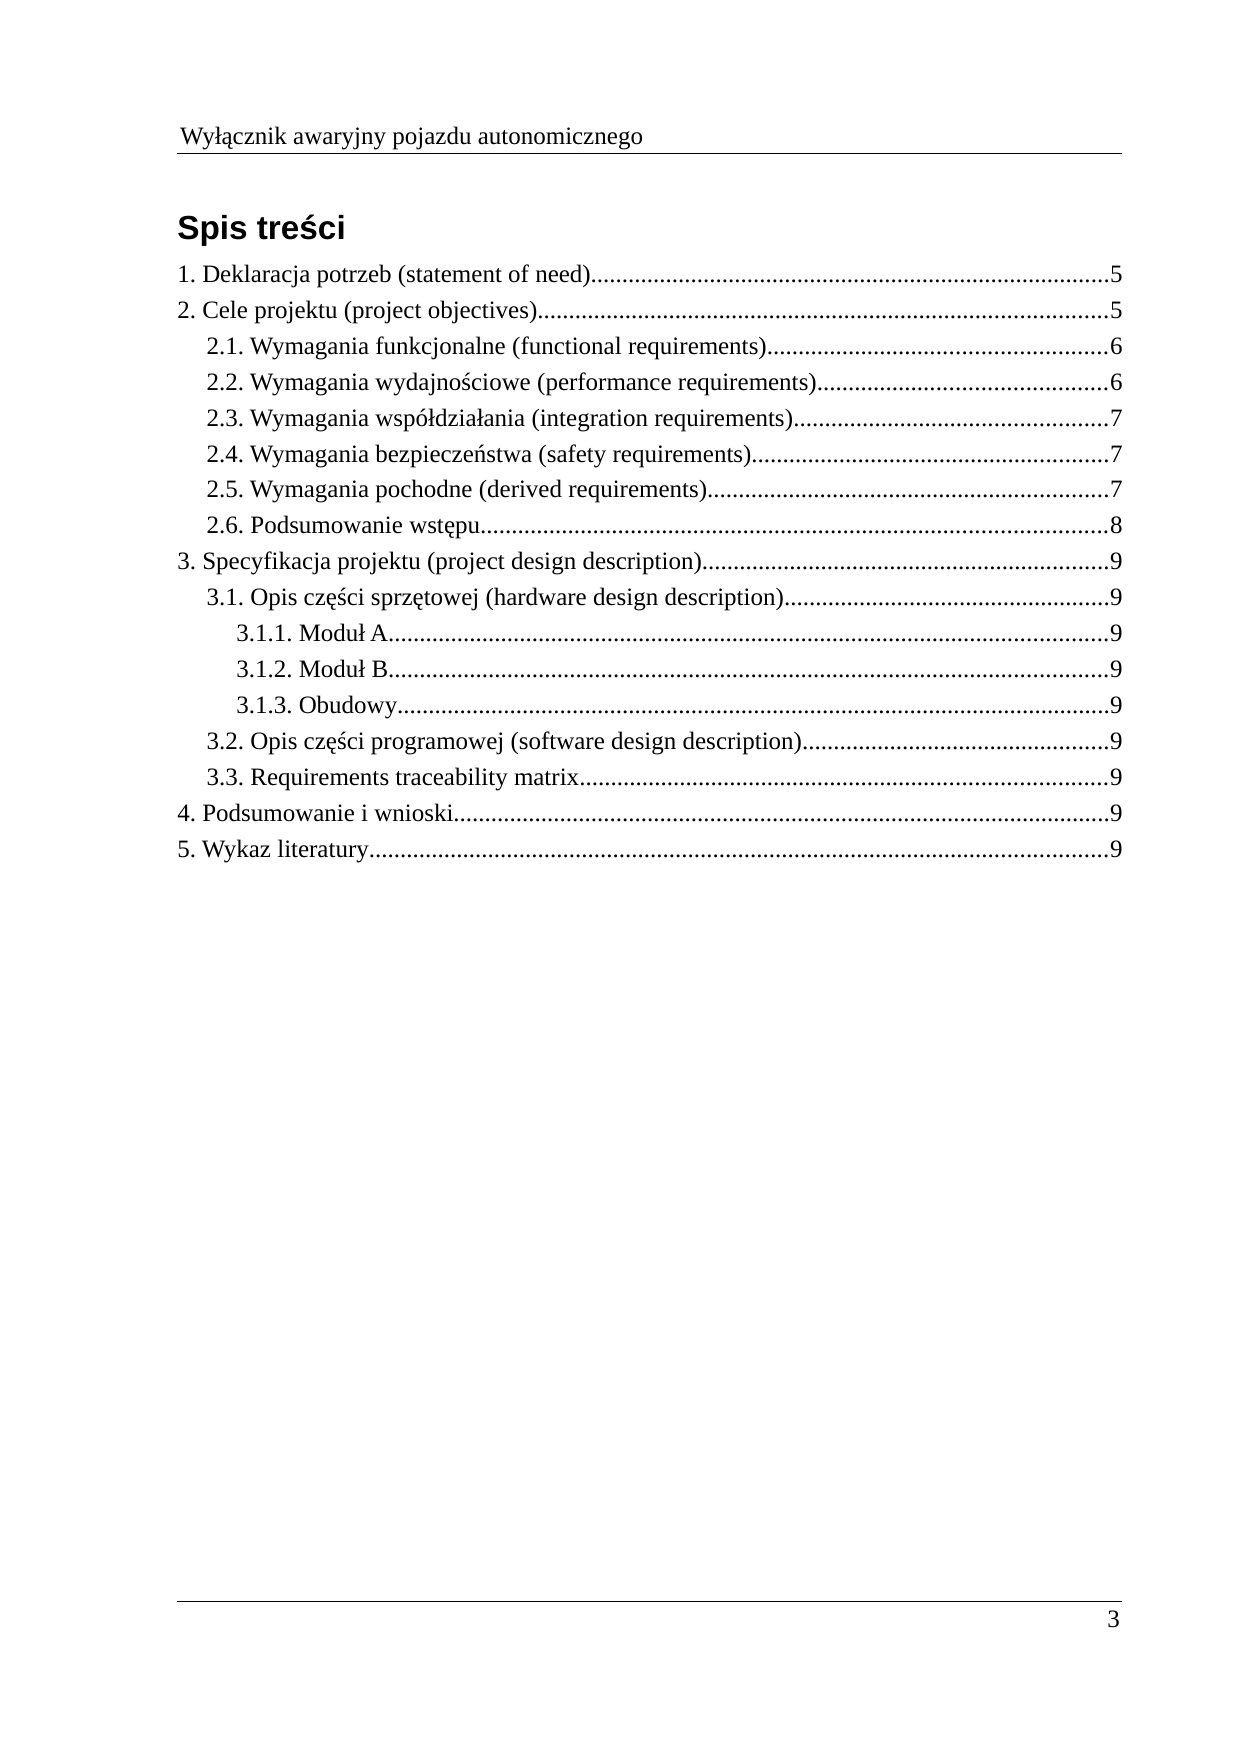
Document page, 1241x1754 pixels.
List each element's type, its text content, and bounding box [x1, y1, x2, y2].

text 2. Cele projektu (project objectives) 5 [177, 295, 1122, 324]
text 2.6. Podsumowanie wstępu 8 [206, 511, 1122, 539]
text 2.4. Wymagania bezpieczeństwa (safety requirements) 7 [206, 439, 1122, 467]
text 2.1. Wymagania funkcjonalne (functional requirements) 6 [206, 331, 1122, 359]
text 2.3. Wymagania współdziałania (integration requirements) 7 [206, 403, 1122, 431]
text 2.5. Wymagania pochodne (derived requirements) 7 [206, 474, 1122, 503]
text 3.1. Opis części sprzętowej (hardware design description) 9 [206, 582, 1122, 611]
text 2.2. Wymagania wydajnościowe (performance requirements) 6 [206, 367, 1122, 396]
text 3.2. Opis części programowej (software design description) 9 [206, 726, 1122, 755]
subtitle Spis treści [177, 208, 1122, 246]
text 3.1.2. Moduł B 9 [236, 654, 1122, 683]
text 4. Podsumowanie i wnioski 9 [177, 798, 1122, 827]
text 3.3. Requirements traceability matrix 9 [206, 762, 1122, 791]
text 1. Deklaracja potrzeb (statement of need) 5 [177, 259, 1122, 288]
text 5. Wykaz literatury 9 [177, 834, 1122, 863]
text 3.1.3. Obudowy 9 [236, 690, 1122, 719]
text 3.1.1. Moduł A 9 [236, 618, 1122, 647]
text 3. Specyfikacja projektu (project design description) 9 [177, 546, 1122, 575]
